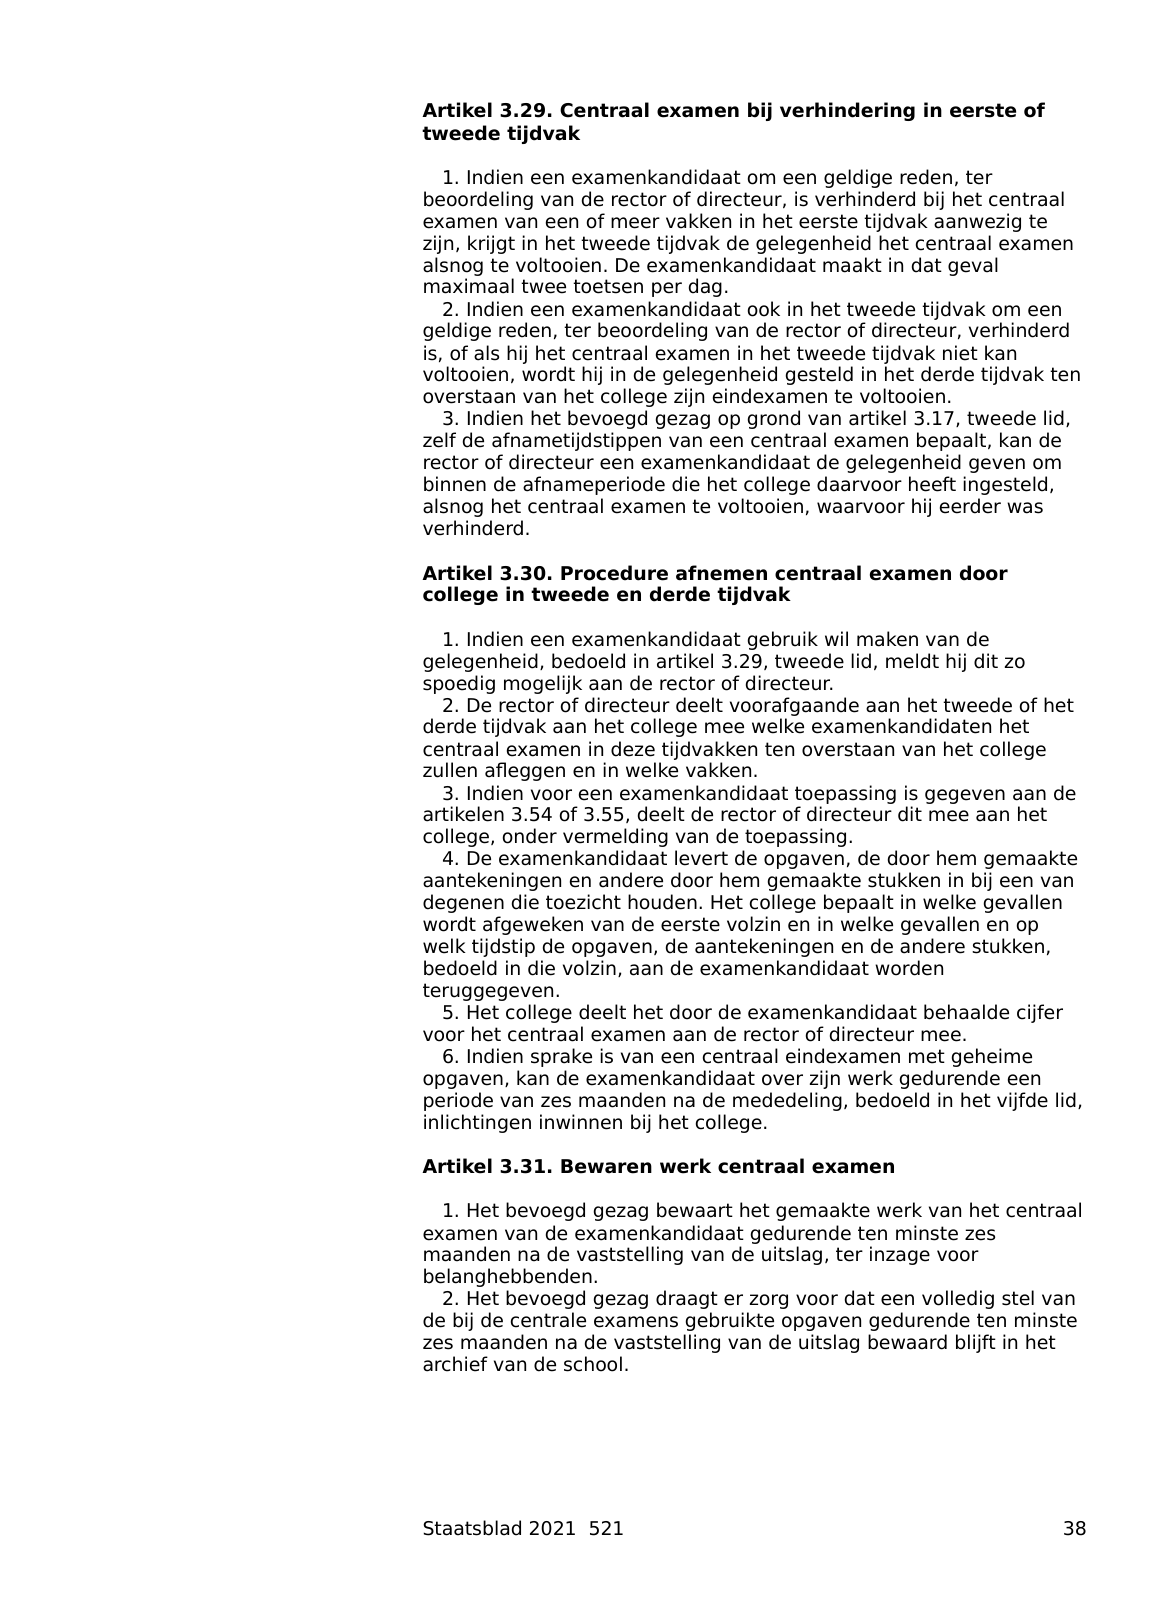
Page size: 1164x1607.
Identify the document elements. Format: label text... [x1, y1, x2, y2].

text 6. Indien sprake is van een centraal eindexamen met geheime opgaven, kan de examenkandidaat over zijn werk gedurende een periode van zes maanden na de mededeling, bedoeld in het vijfde lid, inlichtingen inwinnen bij het college. [422, 1046, 1087, 1134]
text 4. De examenkandidaat levert de opgaven, de door hem gemaakte aantekeningen en andere door hem gemaakte stukken in bij een van degenen die toezicht houden. Het college bepaalt in welke gevallen wordt afgeweken van de eerste volzin en in welke gevallen en op welk tijdstip de opgaven, de aantekeningen en de andere stukken, bedoeld in die volzin, aan de examenkandidaat worden teruggegeven. [422, 848, 1087, 1002]
subtitle Artikel 3.29. Centraal examen bij verhindering in eerste of tweede tijdvak [422, 100, 1087, 144]
text 2. Het bevoegd gezag draagt er zorg voor dat een volledig stel van de bij de centrale examens gebruikte opgaven gedurende ten minste zes maanden na de vaststelling van de uitslag bewaard blijft in het archief van de school. [422, 1288, 1087, 1376]
text 3. Indien het bevoegd gezag op grond van artikel 3.17, tweede lid, zelf de afnametijdstippen van een centraal examen bepaalt, kan de rector of directeur een examenkandidaat de gelegenheid geven om binnen de afnameperiode die het college daarvoor heeft ingesteld, alsnog het centraal examen te voltooien, waarvoor hij eerder was verhinderd. [422, 408, 1087, 540]
text 1. Het bevoegd gezag bewaart het gemaakte werk van het centraal examen van de examenkandidaat gedurende ten minste zes maanden na de vaststelling van de uitslag, ter inzage voor belanghebbenden. [422, 1200, 1087, 1288]
text 1. Indien een examenkandidaat om een geldige reden, ter beoordeling van de rector of directeur, is verhinderd bij het centraal examen van een of meer vakken in het eerste tijdvak aanwezig te zijn, krijgt in het tweede tijdvak de gelegenheid het centraal examen alsnog te voltooien. De examenkandidaat maakt in dat geval maximaal twee toetsen per dag. [422, 167, 1087, 298]
text 3. Indien voor een examenkandidaat toepassing is gegeven aan de artikelen 3.54 of 3.55, deelt de rector of directeur dit mee aan het college, onder vermelding van de toepassing. [422, 782, 1087, 848]
text 1. Indien een examenkandidaat gebruik wil maken van de gelegenheid, bedoeld in artikel 3.29, tweede lid, meldt hij dit zo spoedig mogelijk aan de rector of directeur. [422, 628, 1087, 694]
subtitle Artikel 3.31. Bewaren werk centraal examen [422, 1156, 1087, 1178]
text 2. De rector of directeur deelt voorafgaande aan het tweede of het derde tijdvak aan het college mee welke examenkandidaten het centraal examen in deze tijdvakken ten overstaan van het college zullen afleggen en in welke vakken. [422, 694, 1087, 782]
text 2. Indien een examenkandidaat ook in het tweede tijdvak om een geldige reden, ter beoordeling van de rector of directeur, verhinderd is, of als hij het centraal examen in het tweede tijdvak niet kan voltooien, wordt hij in de gelegenheid gesteld in het derde tijdvak ten overstaan van het college zijn eindexamen te voltooien. [422, 298, 1087, 408]
text 5. Het college deelt het door de examenkandidaat behaalde cijfer voor het centraal examen aan de rector of directeur mee. [422, 1002, 1087, 1046]
subtitle Artikel 3.30. Procedure afnemen centraal examen door college in tweede en derde tijdvak [422, 562, 1087, 606]
